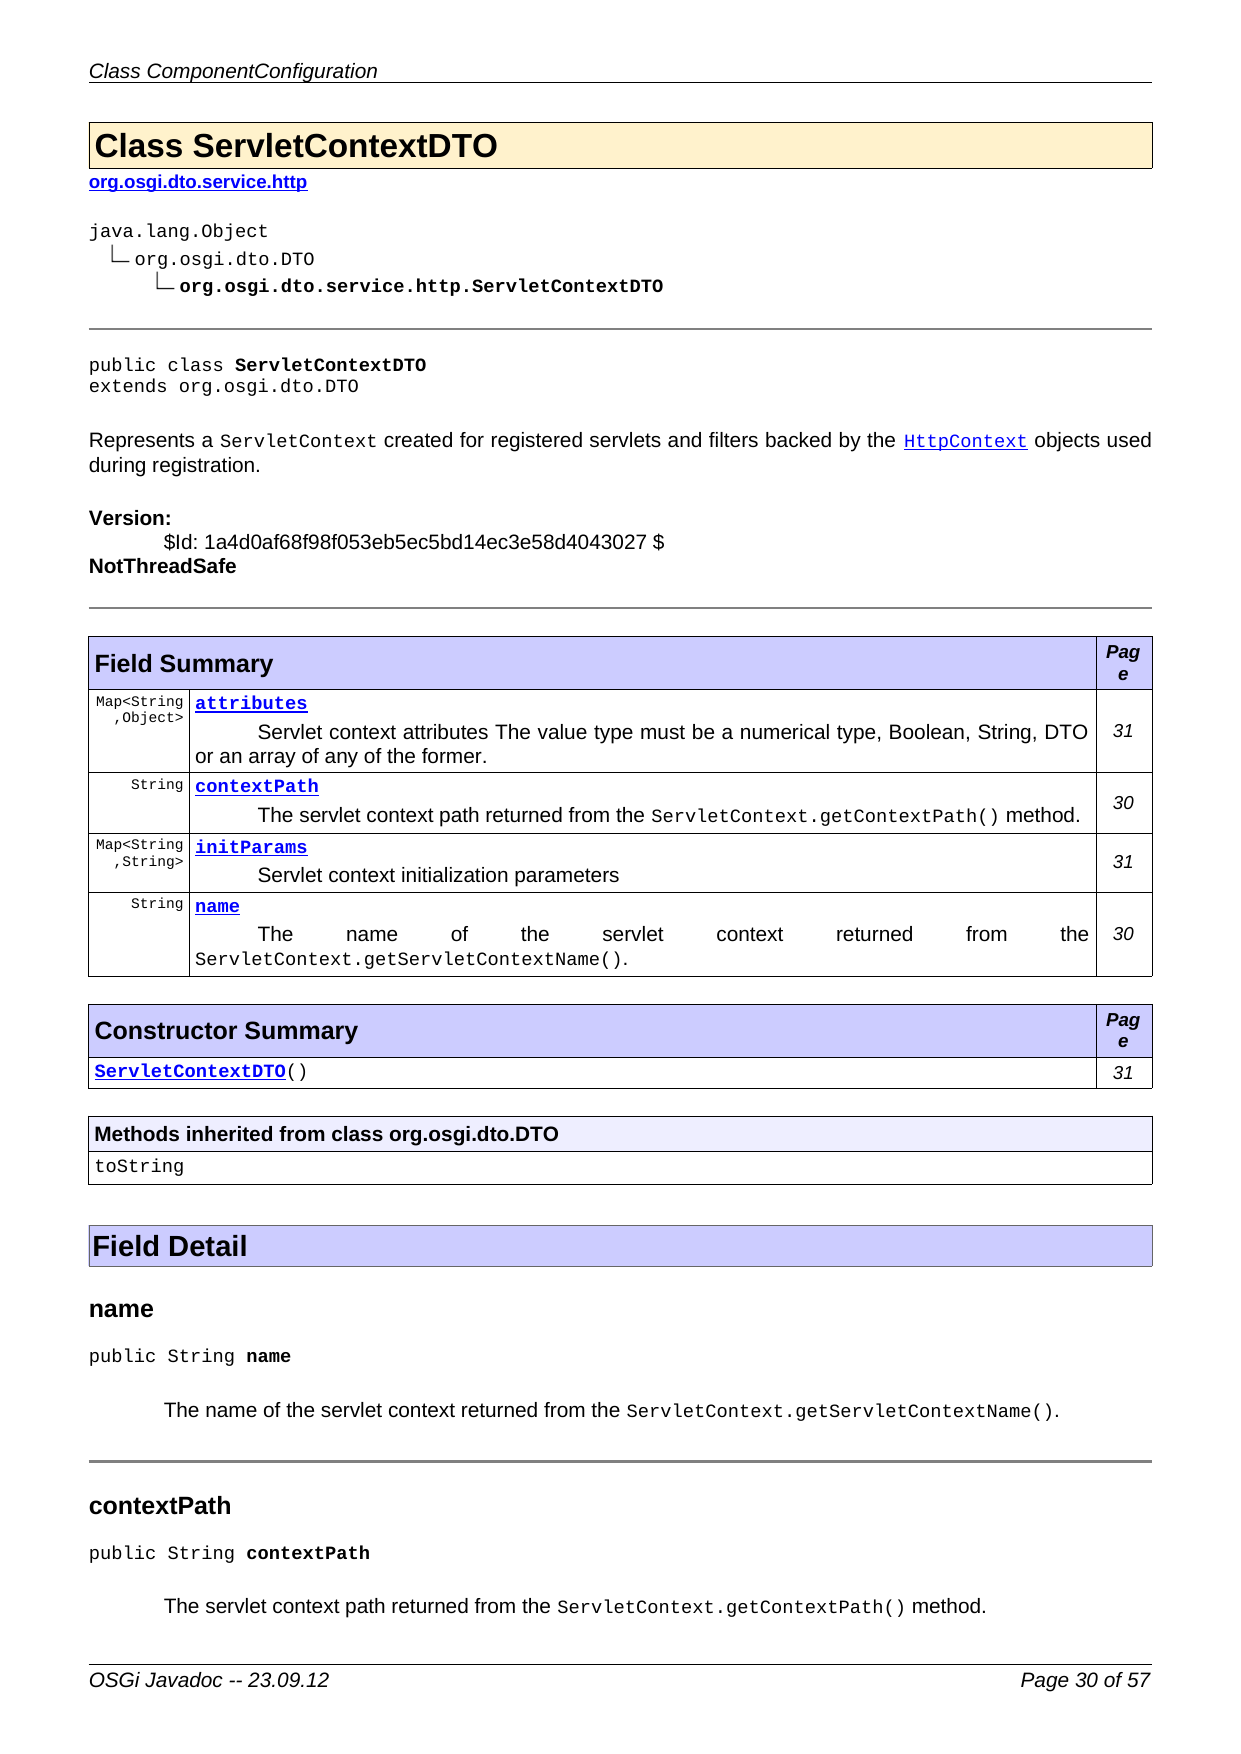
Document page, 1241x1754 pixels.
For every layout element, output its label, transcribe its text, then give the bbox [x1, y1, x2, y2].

text The servlet context path returned from the ServletContext.getContextPath() method. [163, 1594, 1152, 1619]
subtitle name [88, 1294, 1152, 1323]
table_cell Map<String,String> [89, 834, 189, 892]
text public class ServletContextDTO [88, 356, 1152, 377]
table_cell toString [89, 1152, 1152, 1183]
text org.osgi.dto.service.http [88, 171, 1152, 193]
text org.osgi.dto.service.http.ServletContextDTO [88, 271, 1152, 298]
table_header Constructor Summary [89, 1005, 1096, 1057]
text java.lang.Object [88, 222, 1152, 243]
table_cell [1097, 773, 1152, 833]
table_cell [1097, 1058, 1152, 1088]
text $Id: 1a4d0af68f98f053eb5ec5bd14ec3e58d4043027 $ [163, 530, 1152, 554]
table_cell name The name of the servlet context returned from the ServletContext.getServletContextName(). [190, 893, 1096, 976]
picture [156, 270, 180, 293]
table_header Field Summary [89, 637, 1096, 689]
subtitle contextPath [88, 1491, 1152, 1519]
table_cell attributes Servlet context attributes The value type must be a numerical type, Boolean, String, DTO or an array of any of the former. [190, 690, 1096, 772]
subtitle Field Detail [90, 1226, 1152, 1266]
picture [111, 243, 135, 266]
table_cell contextPath The servlet context path returned from the ServletContext.getContextPath() method. [190, 773, 1096, 833]
text Represents a ServletContext created for registered servlets and filters backed by the HttpContext objects used during registration. [88, 427, 1152, 477]
table_cell [1097, 834, 1152, 892]
table_cell String [89, 893, 189, 976]
table_header Page [1097, 637, 1152, 689]
text NotThreadSafe [88, 554, 1152, 578]
text org.osgi.dto.DTO [88, 243, 1152, 271]
text Version: [88, 506, 1152, 530]
table_header Methods inherited from class org.osgi.dto.DTO [89, 1117, 1152, 1151]
subtitle Class ServletContextDTO [90, 123, 1152, 168]
text extends org.osgi.dto.DTO [88, 377, 1152, 398]
table_header Page [1097, 1005, 1152, 1057]
table_cell String [89, 773, 189, 833]
text public String name [88, 1347, 1152, 1368]
text public String contextPath [88, 1544, 1152, 1565]
table_cell initParams Servlet context initialization parameters [190, 834, 1096, 892]
table_cell ServletContextDTO() [89, 1058, 1096, 1088]
table_cell [1097, 690, 1152, 772]
table_cell [1097, 893, 1152, 976]
table_cell Map<String,Object> [89, 690, 189, 772]
text The name of the servlet context returned from the ServletContext.getServletContextName(). [163, 1397, 1152, 1423]
